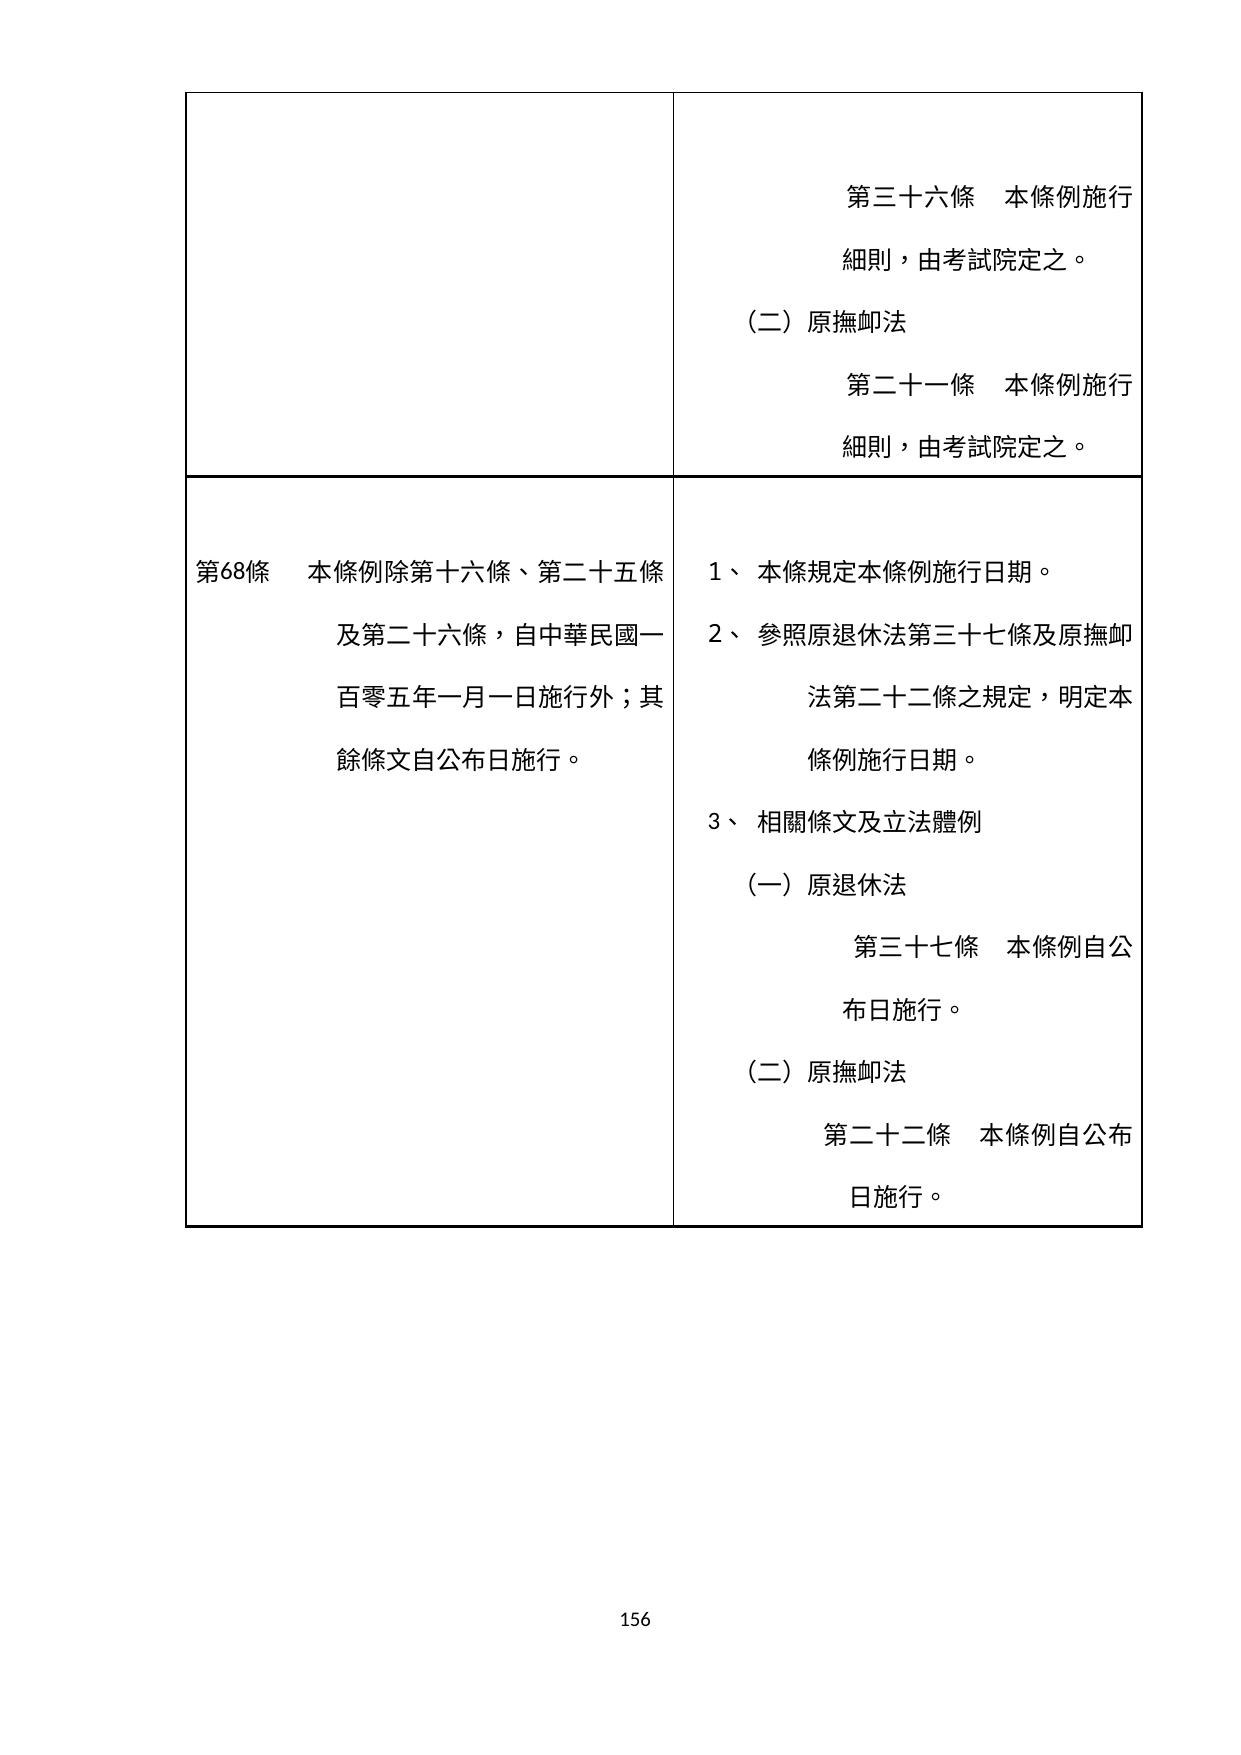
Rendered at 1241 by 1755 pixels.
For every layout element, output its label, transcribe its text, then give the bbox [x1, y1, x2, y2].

table_cell [187, 93, 673, 475]
table_cell 第三十六條 本條例施行細則，由考試院定之。 （二）原撫卹法 第二十一條 本條例施行細則，由考試院定之。 [674, 93, 1141, 475]
table_cell 本條規定本條例施行日期。 參照原退休法第三十七條及原撫卹法第二十二條之規定，明定本條例施行日期。 相關條文及立法體例 （一）原退休法 第三十七條 本條例自公布日施行。 （二）原撫卹法 第二十二條 本條例自公布日施行。 [674, 478, 1141, 1225]
table_cell 本條例除第十六條、第二十五條及第二十六條，自中華民國一百零五年一月一日施行外；其餘條文自公布日施行。 [187, 478, 673, 1225]
